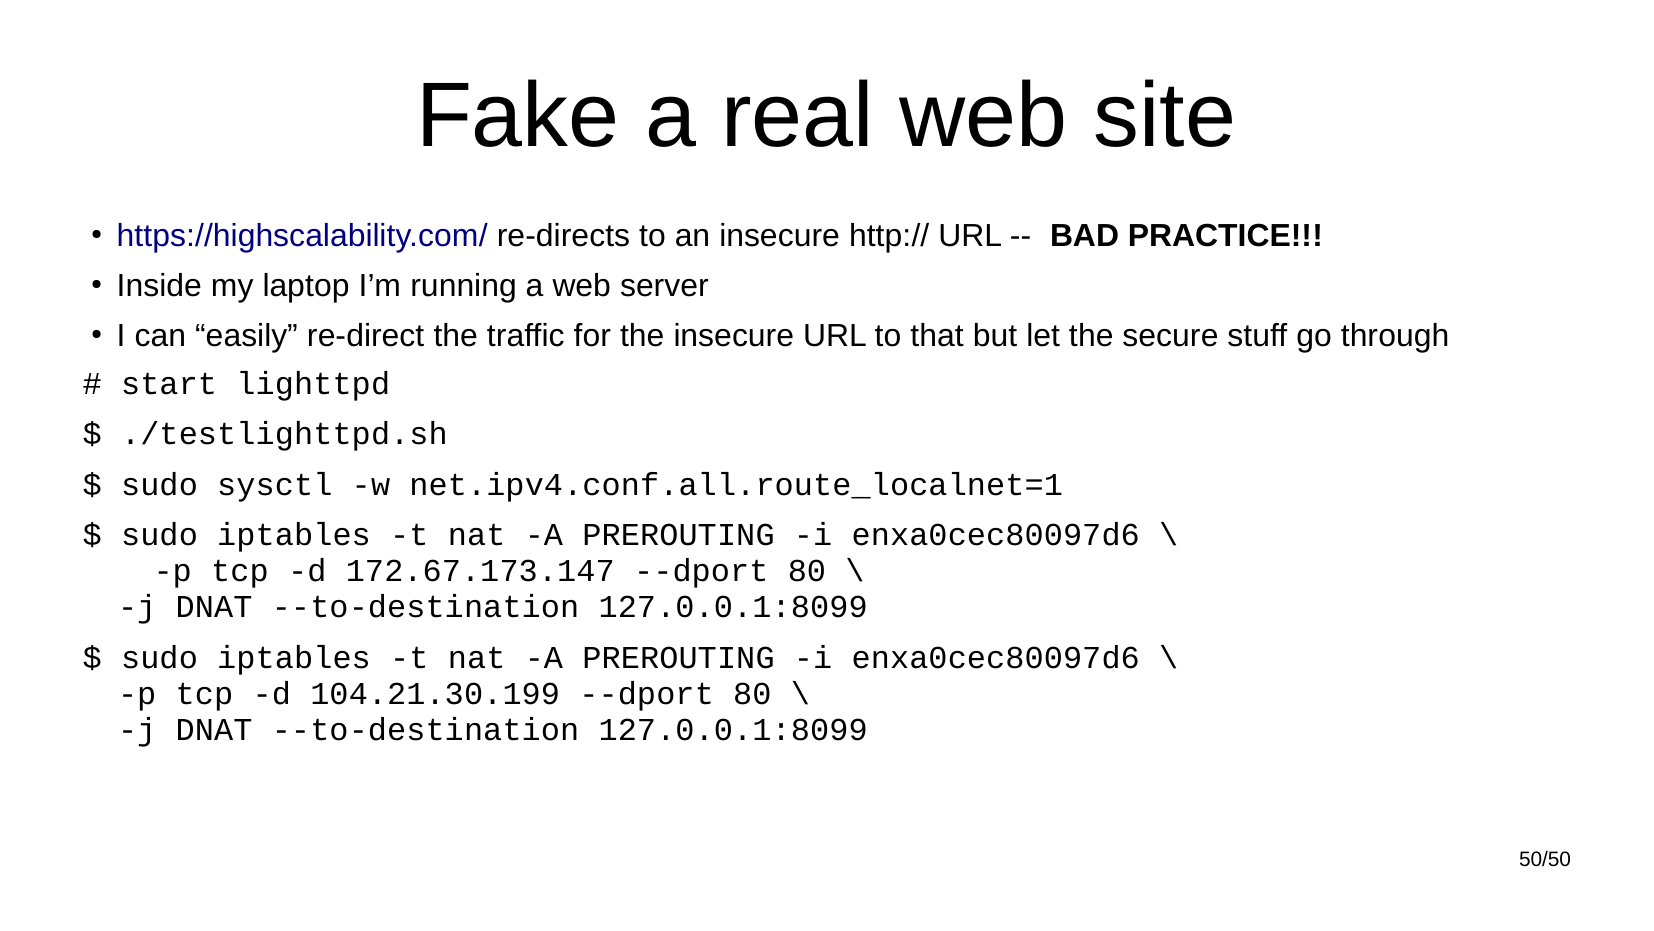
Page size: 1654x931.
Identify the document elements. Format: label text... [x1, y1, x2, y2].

title Fake a real web site [82, 37, 1571, 193]
list https://highscalability.com/ re-directs to an insecure http:// URL -- BAD PRACTICE!!! Inside my laptop I’m running a web server I can “easily” re-direct the traffic for the insecure URL to that but let the secure stuff go through # start lighttpd $ ./testlighttpd.sh $ sudo sysctl -w net.ipv4.conf.all.route_localnet=1 $ sudo iptables -t nat -A PREROUTING -i enxa0cec80097d6 \ -p tcp -d 172.67.173.147 --dport 80 \ -j DNAT --to-destination 127.0.0.1:8099 $ sudo iptables -t nat -A PREROUTING -i enxa0cec80097d6 \ -p tcp -d 104.21.30.199 --dport 80 \ -j DNAT --to-destination 127.0.0.1:8099 [82, 217, 1571, 758]
